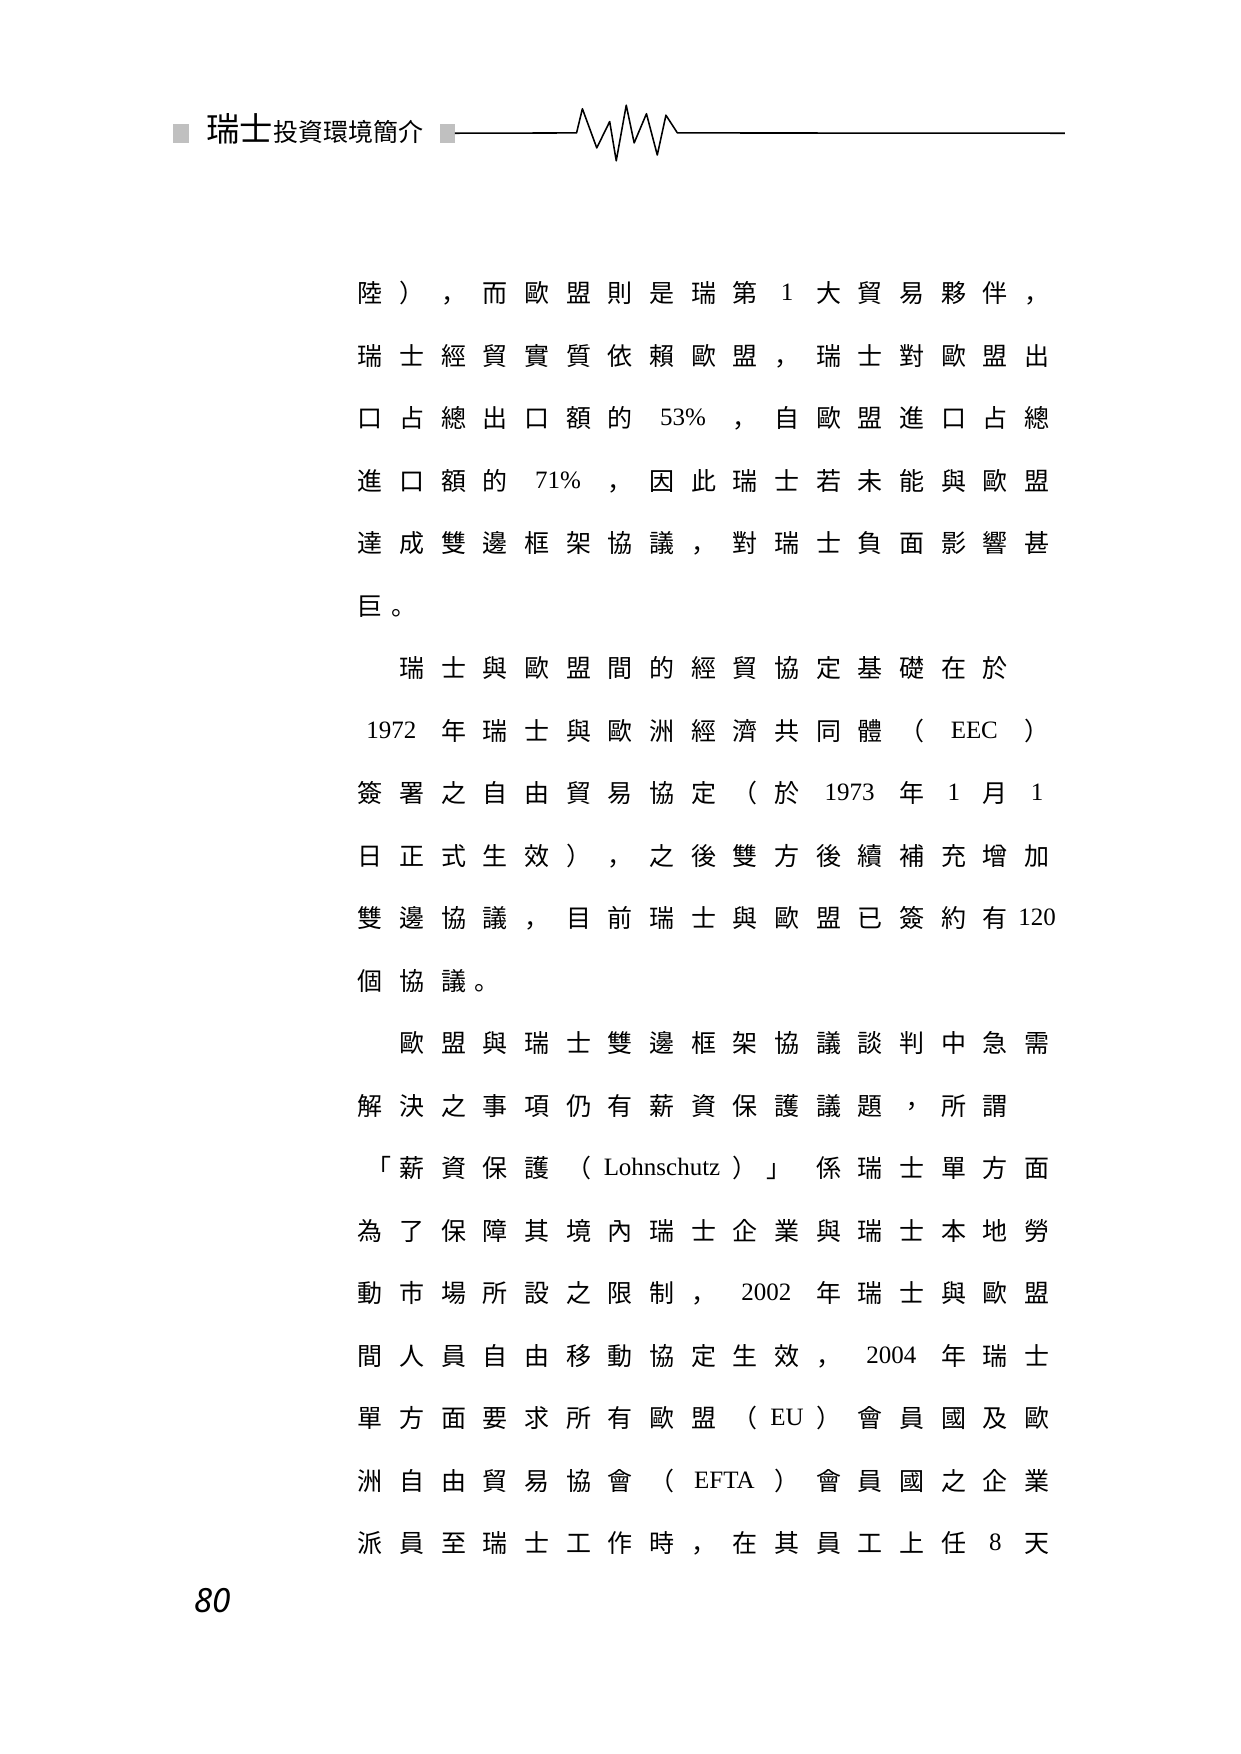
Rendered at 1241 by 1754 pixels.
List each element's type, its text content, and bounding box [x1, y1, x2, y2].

text 陸），而歐盟則是瑞第1大貿易夥伴，瑞士經貿實質依賴歐盟，瑞士對歐盟出口占總出口額的53%，自歐盟進口占總進口額的71%，因此瑞士若未能與歐盟達成雙邊框架協議，對瑞士負面影響甚巨。 [330, 250, 1058, 625]
text 瑞士與歐盟間的經貿協定基礎在於1972年瑞士與歐洲經濟共同體（EEC）簽署之自由貿易協定（於1973年1月1日正式生效），之後雙方後續補充增加雙邊協議，目前瑞士與歐盟已簽約有120個協議。 [330, 625, 1058, 1000]
text 歐盟與瑞士雙邊框架協議談判中急需解決之事項仍有薪資保護議題，所謂「薪資保護（Lohnschutz）」係瑞士單方面為了保障其境內瑞士企業與瑞士本地勞動市場所設之限制，2002年瑞士與歐盟間人員自由移動協定生效，2004年瑞士單方面要求所有歐盟（EU）會員國及歐洲自由貿易協會（EFTA）會員國之企業派員至瑞士工作時，在其員工上任8天 [330, 1000, 1058, 1563]
